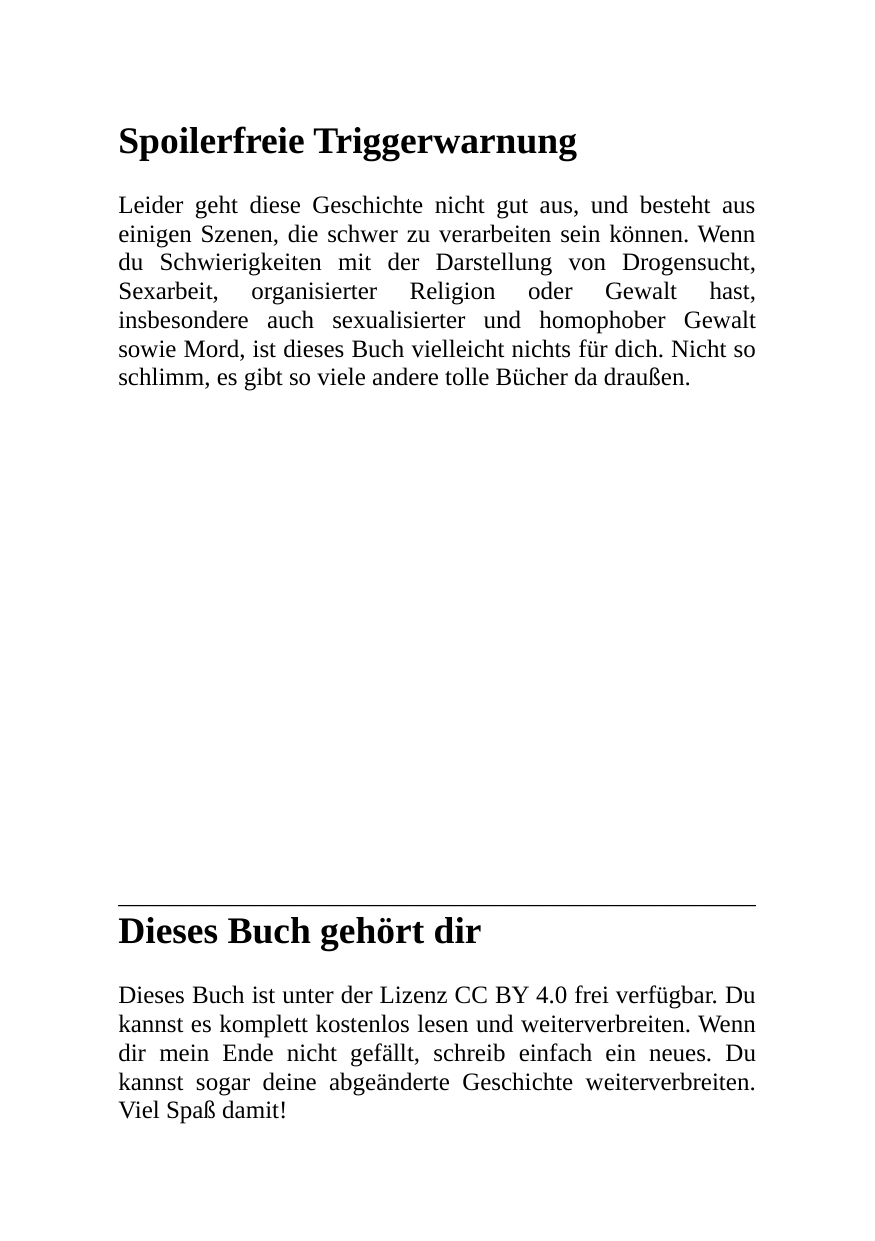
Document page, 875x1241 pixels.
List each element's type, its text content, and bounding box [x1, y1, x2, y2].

text Spoilerfreie Triggerwarnung [118, 118, 756, 161]
text Leider geht diese Geschichte nicht gut aus, und besteht aus einigen Szenen, die schwer zu verarbeiten sein können. Wenn du Schwierigkeiten mit der Darstellung von Drogensucht, Sexarbeit, organisierter Religion oder Gewalt hast, insbesondere auch sexualisierter und homophober Gewalt sowie Mord, ist dieses Buch vielleicht nichts für dich. Nicht so schlimm, es gibt so viele andere tolle Bücher da draußen. [118, 190, 756, 391]
text Dieses Buch ist unter der Lizenz CC BY 4.0 frei verfügbar. Du kannst es komplett kostenlos lesen und weiterverbreiten. Wenn dir mein Ende nicht gefällt, schreib einfach ein neues. Du kannst sogar deine abgeänderte Geschichte weiterverbreiten. Viel Spaß damit! [118, 981, 756, 1124]
text Dieses Buch gehört dir [118, 909, 756, 952]
text ___________________________________________________ [118, 880, 756, 905]
